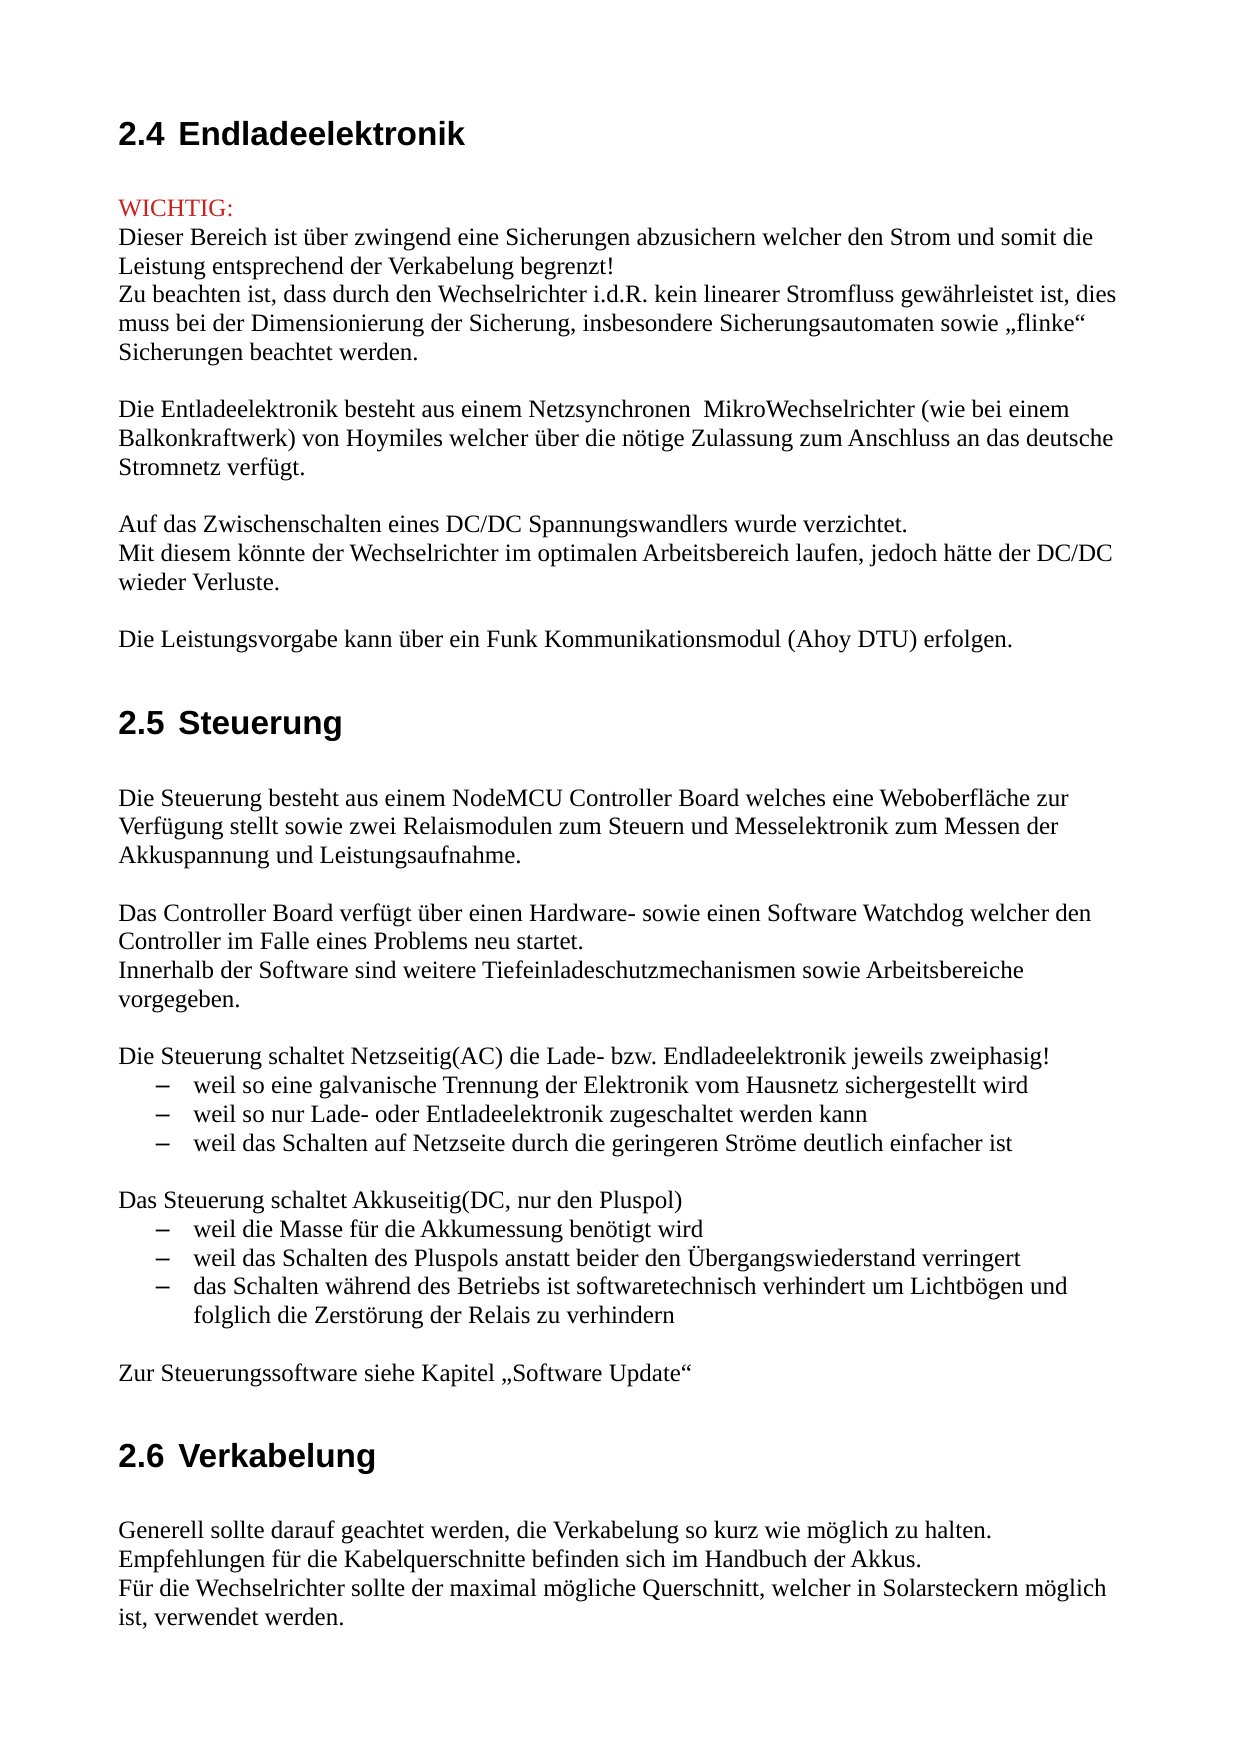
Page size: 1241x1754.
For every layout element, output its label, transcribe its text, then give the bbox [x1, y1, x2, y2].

text WICHTIG: [118, 193, 1122, 222]
list weil so eine galvanische Trennung der Elektronik vom Hausnetz sichergestellt wird [156, 1070, 1122, 1099]
list weil das Schalten auf Netzseite durch die geringeren Ströme deutlich einfacher ist [156, 1128, 1122, 1156]
text Für die Wechselrichter sollte der maximal mögliche Querschnitt, welcher in Solarsteckern möglich ist, verwendet werden. [118, 1573, 1122, 1631]
text Mit diesem könnte der Wechselrichter im optimalen Arbeitsbereich laufen, jedoch hätte der DC/DC wieder Verluste. [118, 538, 1122, 596]
text Das Controller Board verfügt über einen Hardware- sowie einen Software Watchdog welcher den Controller im Falle eines Problems neu startet. [118, 898, 1122, 955]
text Die Steuerung besteht aus einem NodeMCU Controller Board welches eine Weboberfläche zur Verfügung stellt sowie zwei Relaismodulen zum Steuern und Messelektronik zum Messen der Akkuspannung und Leistungsaufnahme. [118, 783, 1122, 869]
text Zur Steuerungssoftware siehe Kapitel „Software Update“ [118, 1358, 1122, 1386]
text Das Steuerung schaltet Akkuseitig(DC, nur den Pluspol) [118, 1185, 1122, 1214]
subtitle Steuerung [118, 703, 1122, 741]
subtitle Verkabelung [118, 1436, 1122, 1474]
text Die Steuerung schaltet Netzseitig(AC) die Lade- bzw. Endladeelektronik jeweils zweiphasig! [118, 1041, 1122, 1070]
list weil die Masse für die Akkumessung benötigt wird [156, 1214, 1122, 1243]
list das Schalten während des Betriebs ist softwaretechnisch verhindert um Lichtbögen und folglich die Zerstörung der Relais zu verhindern [156, 1271, 1122, 1329]
text Auf das Zwischenschalten eines DC/DC Spannungswandlers wurde verzichtet. [118, 509, 1122, 538]
text Zu beachten ist, dass durch den Wechselrichter i.d.R. kein linearer Stromfluss gewährleistet ist, dies muss bei der Dimensionierung der Sicherung, insbesondere Sicherungsautomaten sowie „flinke“ Sicherungen beachtet werden. [118, 279, 1122, 366]
text Generell sollte darauf geachtet werden, die Verkabelung so kurz wie möglich zu halten. [118, 1516, 1122, 1544]
text Empfehlungen für die Kabelquerschnitte befinden sich im Handbuch der Akkus. [118, 1544, 1122, 1573]
text Die Leistungsvorgabe kann über ein Funk Kommunikationsmodul (Ahoy DTU) erfolgen. [118, 624, 1122, 653]
text Die Entladeelektronik besteht aus einem Netzsynchronen MikroWechselrichter (wie bei einem Balkonkraftwerk) von Hoymiles welcher über die nötige Zulassung zum Anschluss an das deutsche Stromnetz verfügt. [118, 394, 1122, 481]
list weil das Schalten des Pluspols anstatt beider den Übergangswiederstand verringert [156, 1243, 1122, 1271]
text Innerhalb der Software sind weitere Tiefeinladeschutzmechanismen sowie Arbeitsbereiche vorgegeben. [118, 955, 1122, 1013]
subtitle Endladeelektronik [118, 114, 1122, 152]
text Dieser Bereich ist über zwingend eine Sicherungen abzusichern welcher den Strom und somit die Leistung entsprechend der Verkabelung begrenzt! [118, 222, 1122, 279]
list weil so nur Lade- oder Entladeelektronik zugeschaltet werden kann [156, 1099, 1122, 1128]
